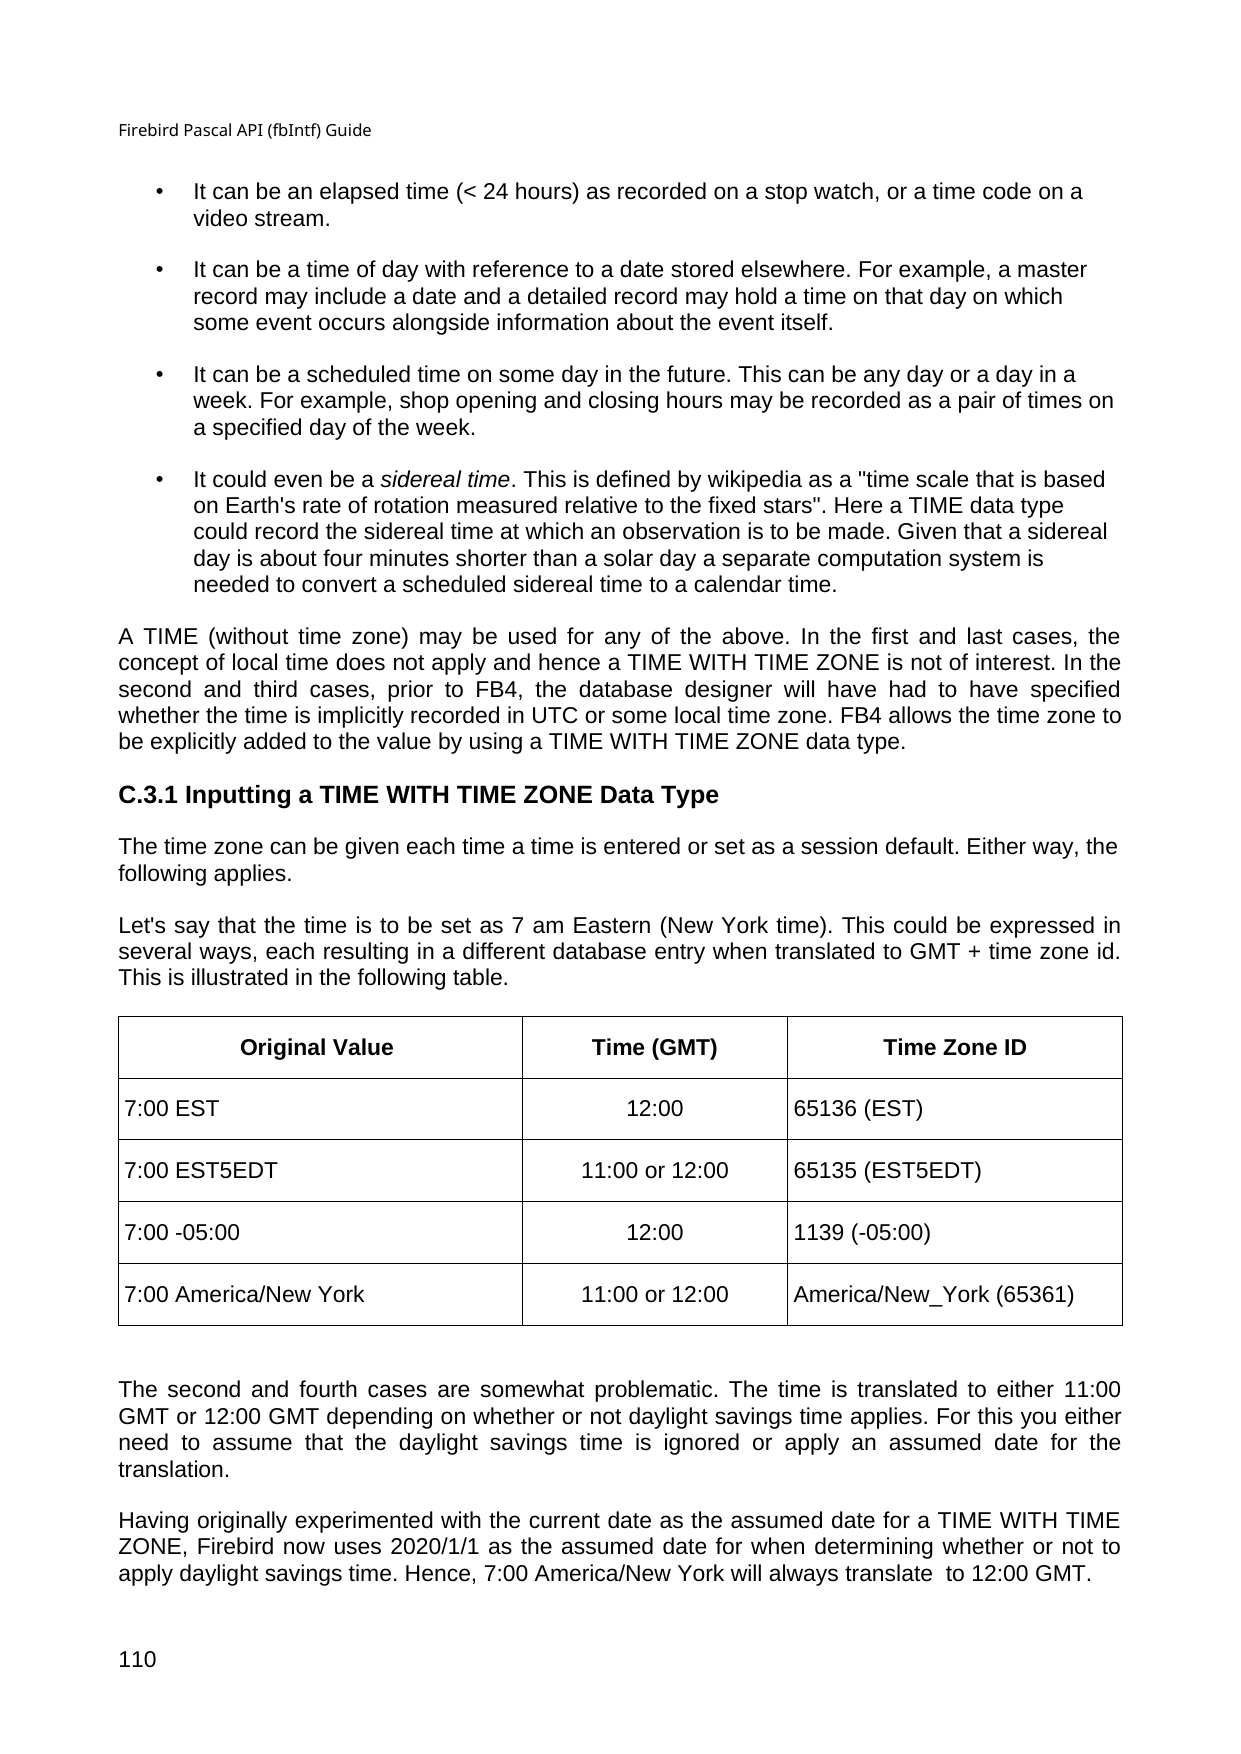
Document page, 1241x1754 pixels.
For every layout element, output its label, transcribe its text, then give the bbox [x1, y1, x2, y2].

list It can be a time of day with reference to a date stored elsewhere. For example, a master record may include a date and a detailed record may hold a time on that day on which some event occurs alongside information about the event itself. [156, 256, 1122, 335]
table_cell 65136 (EST) [788, 1079, 1122, 1139]
text A TIME (without time zone) may be used for any of the above. In the first and last cases, the concept of local time does not apply and hence a TIME WITH TIME ZONE is not of interest. In the second and third cases, prior to FB4, the database designer will have had to have specified whether the time is implicitly recorded in UTC or some local time zone. FB4 allows the time zone to be explicitly added to the value by using a TIME WITH TIME ZONE data type. [118, 623, 1122, 754]
text Let's say that the time is to be set as 7 am Eastern (New York time). This could be expressed in several ways, each resulting in a different database entry when translated to GMT + time zone id. This is illustrated in the following table. [118, 912, 1122, 991]
subtitle Inputting a TIME WITH TIME ZONE Data Type [118, 779, 1122, 808]
list It could even be a sidereal time. This is defined by wikipedia as a "time scale that is based on Earth's rate of rotation measured relative to the fixed stars". Here a TIME data type could record the sidereal time at which an observation is to be made. Given that a sidereal day is about four minutes shorter than a solar day a separate computation system is needed to convert a scheduled sidereal time to a calendar time. [156, 466, 1122, 597]
text The second and fourth cases are somewhat problematic. The time is translated to either 11:00 GMT or 12:00 GMT depending on whether or not daylight savings time applies. For this you either need to assume that the daylight savings time is ignored or apply an assumed date for the translation. [118, 1376, 1122, 1482]
table_cell 7:00 EST [119, 1079, 522, 1139]
table_cell America/New_York (65361) [788, 1264, 1122, 1325]
table_cell 1139 (-05:00) [788, 1202, 1122, 1263]
table_header Time (GMT) [523, 1017, 787, 1077]
table_cell 11:00 or 12:00 [523, 1140, 787, 1201]
table_cell 7:00 EST5EDT [119, 1140, 522, 1201]
table_cell 12:00 [523, 1202, 787, 1263]
list It can be an elapsed time (< 24 hours) as recorded on a stop watch, or a time code on a video stream. [156, 178, 1122, 231]
table_header Time Zone ID [788, 1017, 1122, 1077]
table_cell 11:00 or 12:00 [523, 1264, 787, 1325]
table_cell 12:00 [523, 1079, 787, 1139]
table_header Original Value [119, 1017, 522, 1077]
table_cell 7:00 -05:00 [119, 1202, 522, 1263]
table_cell 7:00 America/New York [119, 1264, 522, 1325]
table_cell 65135 (EST5EDT) [788, 1140, 1122, 1201]
list It can be a scheduled time on some day in the future. This can be any day or a day in a week. For example, shop opening and closing hours may be recorded as a pair of times on a specified day of the week. [156, 361, 1122, 440]
text Having originally experimented with the current date as the assumed date for a TIME WITH TIME ZONE, Firebird now uses 2020/1/1 as the assumed date for when determining whether or not to apply daylight savings time. Hence, 7:00 America/New York will always translate to 12:00 GMT. [118, 1507, 1122, 1586]
text The time zone can be given each time a time is entered or set as a session default. Either way, the following applies. [118, 833, 1122, 886]
